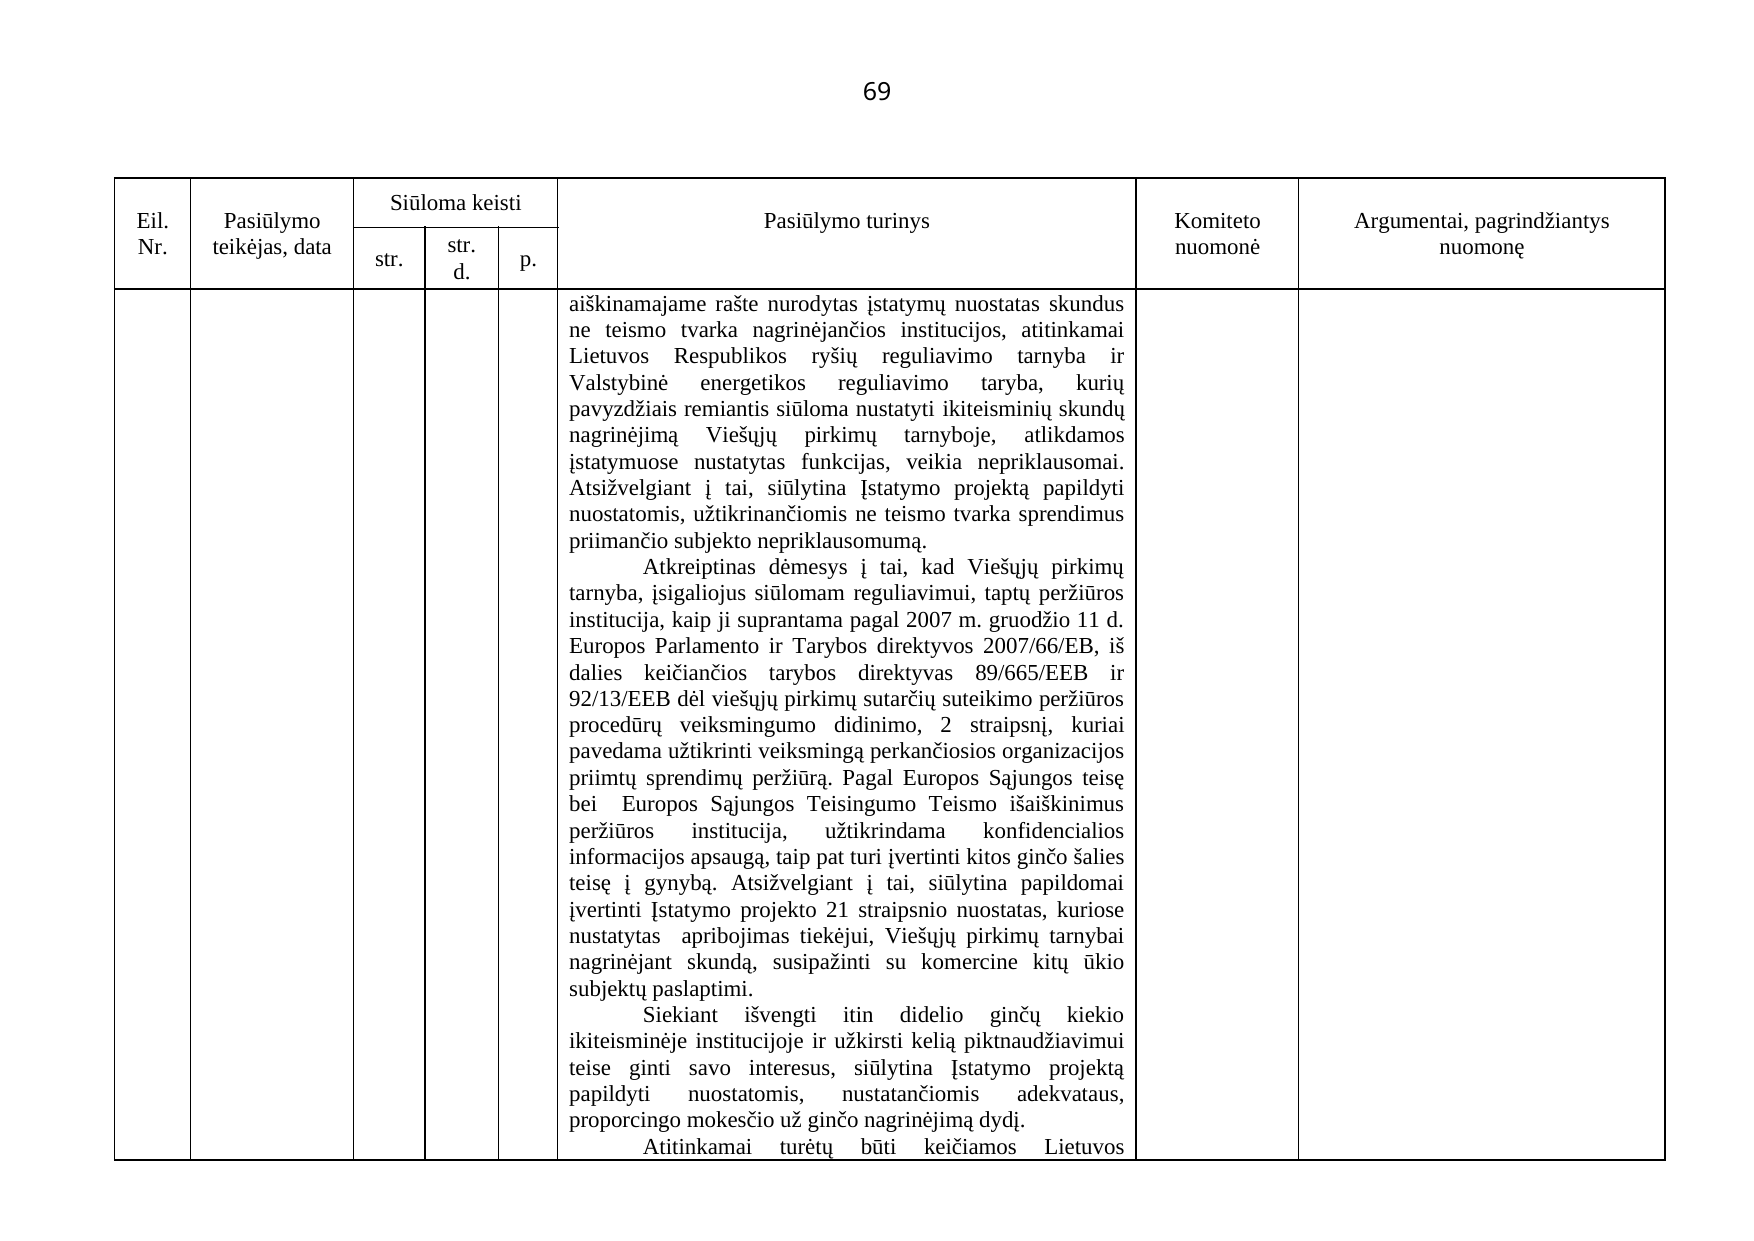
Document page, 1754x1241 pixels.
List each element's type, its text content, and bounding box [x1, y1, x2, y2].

table_cell [191, 290, 353, 1159]
table_header Pasiūlymo teikėjas, data [191, 179, 353, 288]
table_cell [1299, 290, 1664, 1159]
table_cell p. [499, 228, 557, 288]
table_header Pasiūlymo turinys [558, 179, 1135, 288]
table_cell [354, 290, 424, 1159]
table_cell [115, 290, 190, 1159]
table_cell [1137, 290, 1298, 1159]
table_header Komiteto nuomonė [1137, 179, 1298, 288]
table_header Argumentai, pagrindžiantys nuomonę [1299, 179, 1664, 288]
table_cell aiškinamajame rašte nurodytas įstatymų nuostatas skundus ne teismo tvarka nagrinėjančios institucijos, atitinkamai Lietuvos Respublikos ryšių reguliavimo tarnyba ir Valstybinė energetikos reguliavimo taryba, kurių pavyzdžiais remiantis siūloma nustatyti ikiteisminių skundų nagrinėjimą Viešųjų pirkimų tarnyboje, atlikdamos įstatymuose nustatytas funkcijas, veikia nepriklausomai. Atsižvelgiant į tai, siūlytina Įstatymo projektą papildyti nuostatomis, užtikrinančiomis ne teismo tvarka sprendimus priimančio subjekto nepriklausomumą. Atkreiptinas dėmesys į tai, kad Viešųjų pirkimų tarnyba, įsigaliojus siūlomam reguliavimui, taptų peržiūros institucija, kaip ji suprantama pagal 2007 m. gruodžio 11 d. Europos Parlamento ir Tarybos direktyvos 2007/66/EB, iš dalies keičiančios tarybos direktyvas 89/665/EEB ir 92/13/EEB dėl viešųjų pirkimų sutarčių suteikimo peržiūros procedūrų veiksmingumo didinimo, 2 straipsnį, kuriai pavedama užtikrinti veiksmingą perkančiosios organizacijos priimtų sprendimų peržiūrą. Pagal Europos Sąjungos teisę bei Europos Sąjungos Teisingumo Teismo išaiškinimus peržiūros institucija, užtikrindama konfidencialios informacijos apsaugą, taip pat turi įvertinti kitos ginčo šalies teisę į gynybą. Atsižvelgiant į tai, siūlytina papildomai įvertinti Įstatymo projekto 21 straipsnio nuostatas, kuriose nustatytas apribojimas tiekėjui, Viešųjų pirkimų tarnybai nagrinėjant skundą, susipažinti su komercine kitų ūkio subjektų paslaptimi. Siekiant išvengti itin didelio ginčų kiekio ikiteisminėje institucijoje ir užkirsti kelią piktnaudžiavimui teise ginti savo interesus, siūlytina Įstatymo projektą papildyti nuostatomis, nustatančiomis adekvataus, proporcingo mokesčio už ginčo nagrinėjimą dydį. Atitinkamai turėtų būti keičiamos Lietuvos [558, 290, 1135, 1159]
table_cell [426, 290, 498, 1159]
table_header Eil. Nr. [115, 179, 190, 288]
table_cell str. [354, 228, 424, 288]
table_cell [499, 290, 557, 1159]
table_cell str. d. [426, 228, 498, 288]
table_header Siūloma keisti [354, 179, 557, 226]
